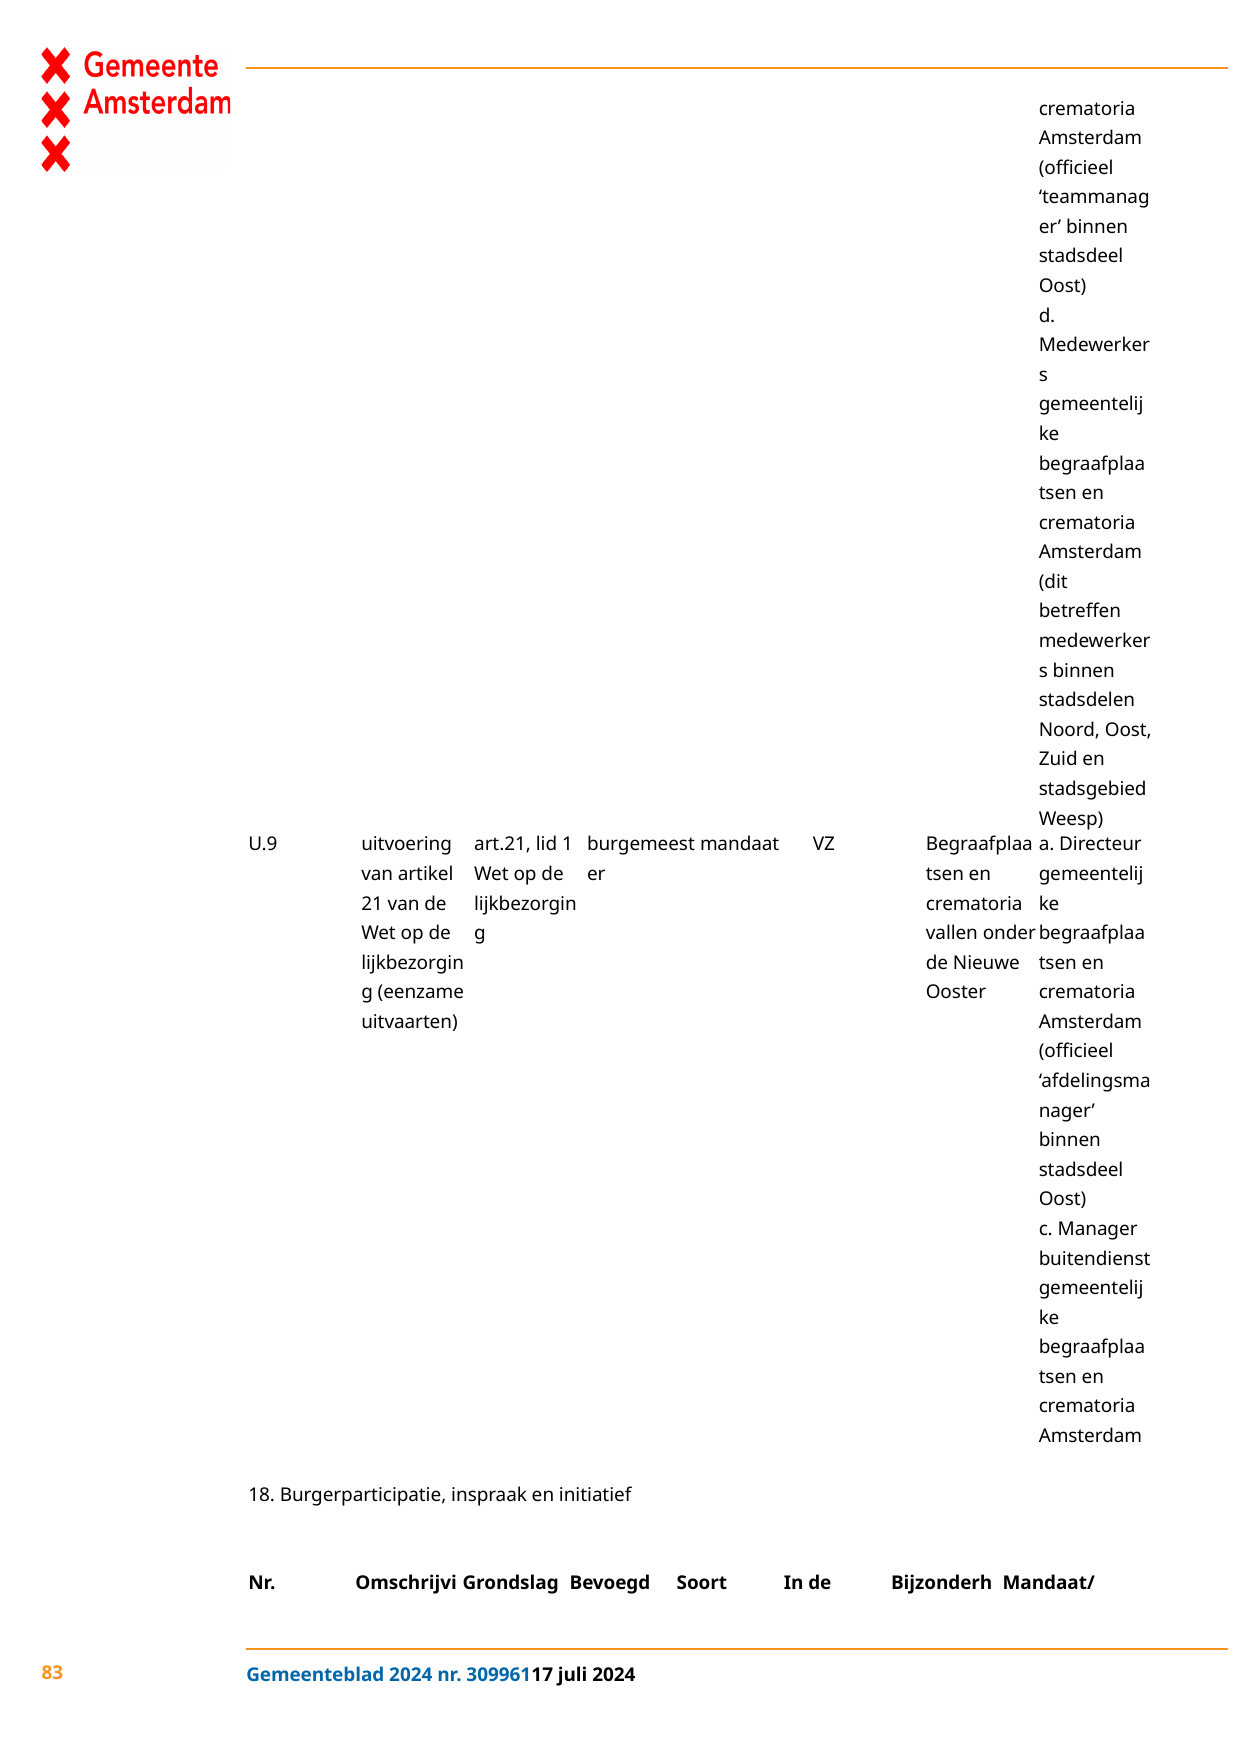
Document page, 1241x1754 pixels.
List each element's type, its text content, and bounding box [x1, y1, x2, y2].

table_cell burgemeester [587, 831, 700, 1448]
table_header Mandaat/ [1003, 1540, 1152, 1595]
table_header Bevoegd [569, 1540, 676, 1595]
table_header Nr. [248, 1540, 355, 1595]
table_cell [700, 95, 813, 831]
table_cell mandaat [700, 831, 813, 1448]
table_cell [813, 95, 926, 831]
table_cell VZ [813, 831, 926, 1448]
table_cell [248, 95, 361, 831]
table_header Grondslag [462, 1540, 569, 1595]
table_header Omschrijvi [355, 1540, 462, 1595]
table_cell [587, 95, 700, 831]
table_cell U.9 [248, 831, 361, 1448]
table_cell uitvoering van artikel 21 van de Wet op de lijkbezorging (eenzame uitvaarten) [361, 831, 474, 1448]
table_cell [361, 95, 474, 831]
table_header In de [784, 1540, 891, 1595]
table_cell art.21, lid 1 Wet op de lijkbezorging [474, 831, 587, 1448]
table_cell Begraafplaatsen en crematoria vallen onder de Nieuwe Ooster [926, 831, 1038, 1448]
picture [41, 47, 231, 172]
table_header Bijzonderh [891, 1540, 1002, 1595]
text 18. Burgerparticipatie, inspraak en initiatief [248, 1481, 1152, 1506]
table_cell [926, 95, 1038, 831]
table_cell a. Directeur gemeentelijke begraafplaatsen en crematoria Amsterdam (officieel ‘afdelingsmanager’ binnen stadsdeel Oost) c. Manager buitendienst gemeentelijke begraafplaatsen en crematoria Amsterdam [1039, 831, 1152, 1448]
table_cell crematoria Amsterdam (officieel ‘teammanager’ binnen stadsdeel Oost) d. Medewerkers gemeentelijke begraafplaatsen en crematoria Amsterdam (dit betreffen medewerkers binnen stadsdelen Noord, Oost, Zuid en stadsgebied Weesp) [1039, 95, 1152, 831]
table_cell [474, 95, 587, 831]
table_header Soort [676, 1540, 783, 1595]
